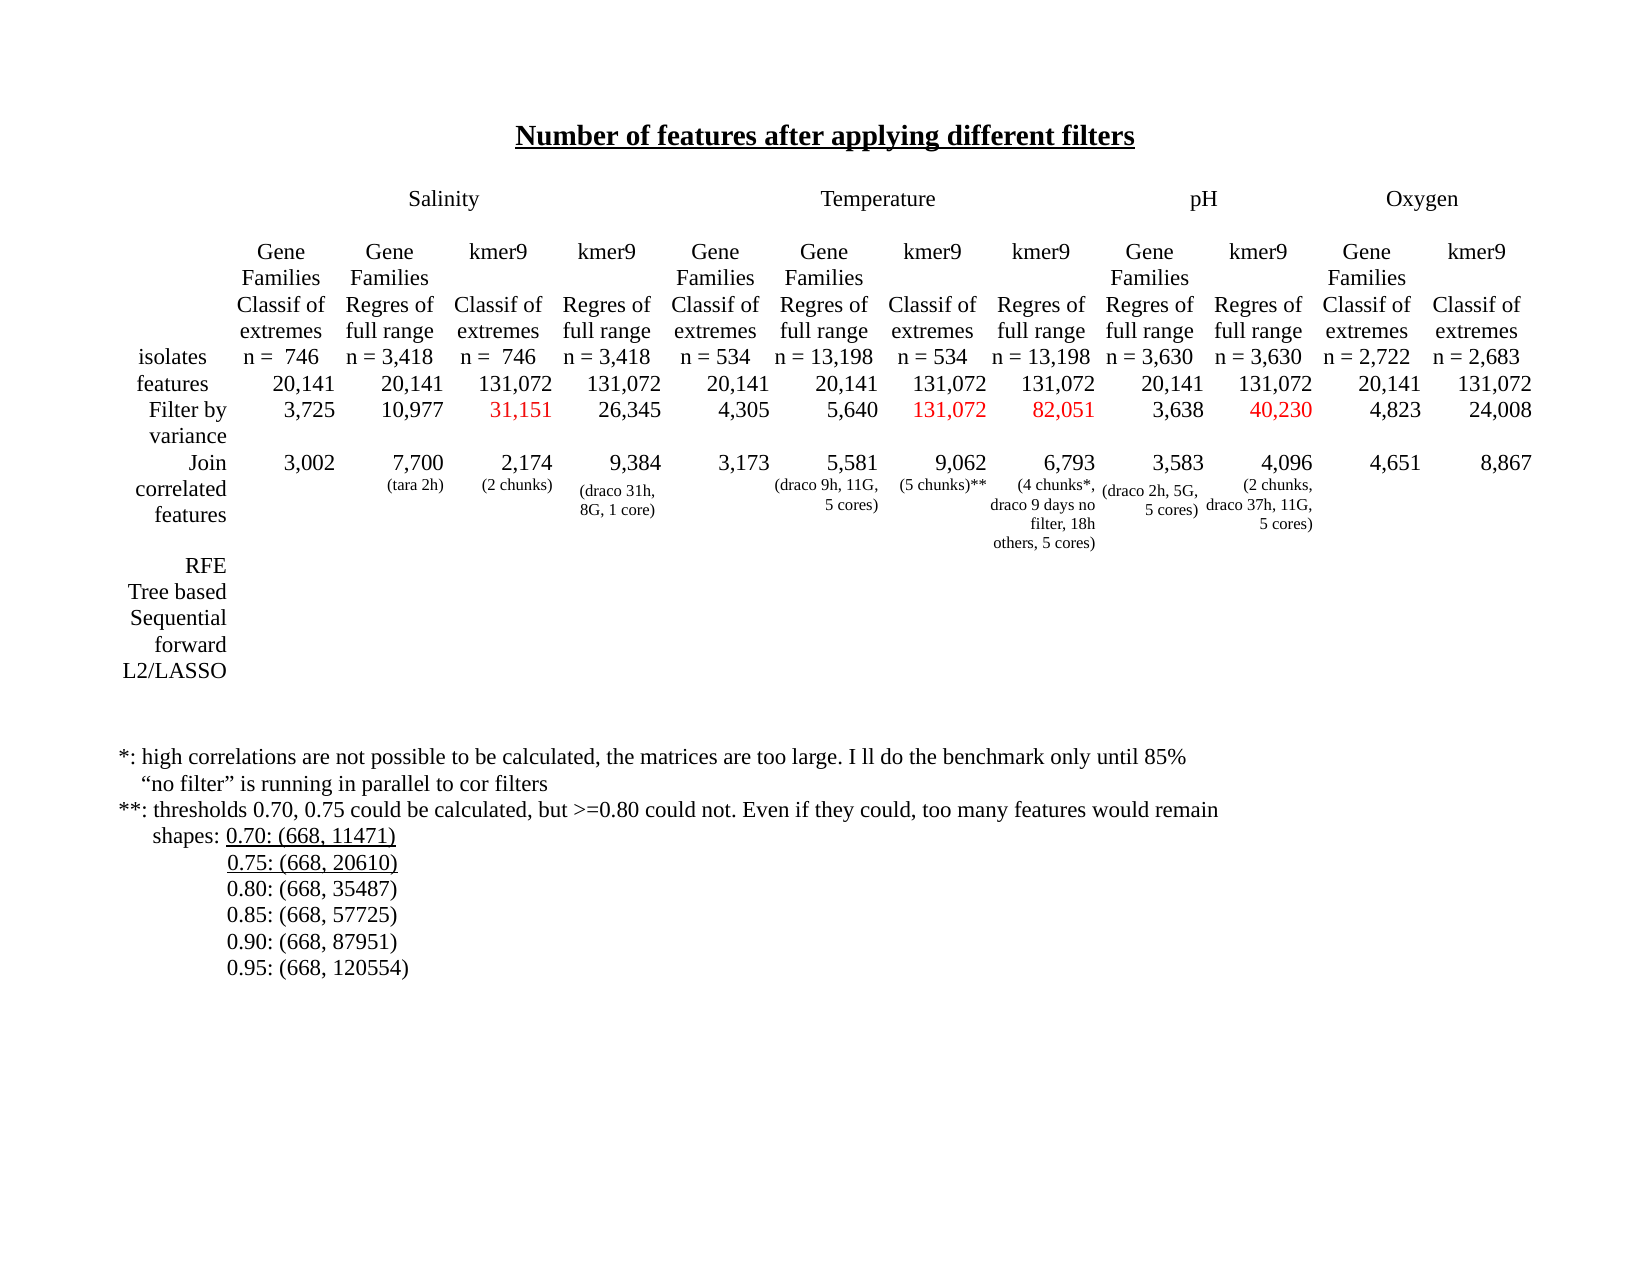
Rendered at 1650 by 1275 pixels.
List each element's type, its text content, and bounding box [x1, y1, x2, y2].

text 0.80: (668, 35487) [118, 875, 1532, 902]
table_cell [1095, 552, 1204, 578]
table_cell 4,096 (2 chunks, draco 37h, 11G, 5 cores) [1204, 449, 1312, 552]
table_cell n = 2,722 [1313, 343, 1421, 370]
table_cell 3,725 [227, 396, 335, 449]
table_cell n = 3,418 [553, 343, 661, 370]
text **: thresholds 0.70, 0.75 could be calculated, but >=0.80 could not. Even if they could, too many features would remain [118, 796, 1532, 822]
table_cell [661, 684, 769, 710]
table_cell Regres of full range [770, 291, 878, 343]
table_cell [335, 684, 444, 710]
table_cell n = 13,198 [987, 343, 1095, 370]
table_cell RFE [118, 552, 227, 578]
table_cell kmer9 [553, 238, 661, 291]
table_cell [661, 605, 769, 657]
table_cell [444, 684, 552, 710]
table_cell 3,583 (draco 2h, 5G, 5 cores) [1095, 449, 1204, 552]
table_cell 20,141 [335, 370, 444, 396]
table_cell [1421, 578, 1532, 604]
table_cell [1204, 578, 1312, 604]
table_cell [1313, 578, 1421, 604]
table_cell [878, 605, 987, 657]
table_cell features [118, 370, 227, 396]
table_cell Gene Families [1095, 238, 1204, 291]
table_cell 131,072 [553, 370, 661, 396]
table_header Temperature [661, 185, 1095, 238]
table_cell 4,651 [1313, 449, 1421, 552]
text *: high correlations are not possible to be calculated, the matrices are too large. I ll do the benchmark only until 85% [118, 743, 1532, 770]
table_cell 5,640 [770, 396, 878, 449]
table_cell [335, 605, 444, 657]
table_cell 31,151 [444, 396, 552, 449]
table_cell [335, 657, 444, 683]
table_cell [444, 578, 552, 604]
table_cell 82,051 [987, 396, 1095, 449]
text Number of features after applying different filters [118, 118, 1532, 152]
text shapes: 0.70: (668, 11471) [118, 822, 1532, 849]
table_cell 20,141 [1313, 370, 1421, 396]
table_cell 131,072 [878, 396, 987, 449]
table_cell 26,345 [553, 396, 661, 449]
table_cell 4,823 [1313, 396, 1421, 449]
table_cell Gene Families [1313, 238, 1421, 291]
table_cell [1421, 552, 1532, 578]
table_cell 2,174 (2 chunks) [444, 449, 552, 552]
table_cell [227, 605, 335, 657]
table_cell [987, 684, 1095, 710]
table_cell [118, 684, 227, 710]
table_cell Classif of extremes [878, 291, 987, 343]
table_cell [987, 552, 1095, 578]
text 0.95: (668, 120554) [118, 954, 1532, 981]
table_cell [118, 238, 227, 291]
table_cell kmer9 [444, 238, 552, 291]
table_cell Classif of extremes [1421, 291, 1532, 343]
table_cell Regres of full range [987, 291, 1095, 343]
table_cell n = 746 [444, 343, 552, 370]
table_cell [1204, 552, 1312, 578]
table_cell [878, 684, 987, 710]
table_cell Classif of extremes [1313, 291, 1421, 343]
table_cell [335, 578, 444, 604]
table_cell n = 3,630 [1095, 343, 1204, 370]
table_cell 20,141 [1095, 370, 1204, 396]
table_cell [444, 552, 552, 578]
table_cell 131,072 [878, 370, 987, 396]
table_cell [878, 657, 987, 683]
table_cell Gene Families [661, 238, 769, 291]
table_cell 10,977 [335, 396, 444, 449]
table_cell [553, 552, 661, 578]
table_cell n = 534 [878, 343, 987, 370]
table_cell n = 3,630 [1204, 343, 1312, 370]
table_cell 3,173 [661, 449, 769, 552]
table_cell [878, 578, 987, 604]
table_cell Classif of extremes [444, 291, 552, 343]
table_cell 131,072 [987, 370, 1095, 396]
table_cell isolates [118, 343, 227, 370]
table_cell [770, 605, 878, 657]
table_cell 20,141 [227, 370, 335, 396]
text “no filter” is running in parallel to cor filters [118, 770, 1532, 796]
table_cell [987, 657, 1095, 683]
table_header [118, 185, 227, 238]
table_cell [661, 552, 769, 578]
table_cell [770, 578, 878, 604]
table_cell [770, 657, 878, 683]
table_cell [1421, 605, 1532, 657]
table_cell [227, 552, 335, 578]
table_cell 24,008 [1421, 396, 1532, 449]
text 0.90: (668, 87951) [118, 928, 1532, 954]
table_cell [1095, 684, 1204, 710]
table_header Oxygen [1313, 185, 1532, 238]
table_cell [118, 291, 227, 343]
table_cell 3,638 [1095, 396, 1204, 449]
table_cell Gene Families [335, 238, 444, 291]
table_cell kmer9 [1204, 238, 1312, 291]
table_cell [227, 684, 335, 710]
table_cell Sequential forward [118, 605, 227, 657]
table_cell [1095, 657, 1204, 683]
table_cell [227, 657, 335, 683]
table_cell [987, 605, 1095, 657]
table_cell [770, 552, 878, 578]
table_cell n = 13,198 [770, 343, 878, 370]
table_cell [553, 657, 661, 683]
table_cell 7,700 (tara 2h) [335, 449, 444, 552]
table_header Salinity [227, 185, 661, 238]
table_cell 20,141 [770, 370, 878, 396]
table_cell 40,230 [1204, 396, 1312, 449]
table_cell Gene Families [227, 238, 335, 291]
table_cell Regres of full range [553, 291, 661, 343]
table_cell [1313, 552, 1421, 578]
table_cell kmer9 [1421, 238, 1532, 291]
table_cell [770, 684, 878, 710]
table_cell [1095, 605, 1204, 657]
table_cell 131,072 [1204, 370, 1312, 396]
table_cell [1204, 657, 1312, 683]
table_cell [1204, 684, 1312, 710]
table_cell Classif of extremes [661, 291, 769, 343]
table_cell 131,072 [1421, 370, 1532, 396]
table_cell [1421, 684, 1532, 710]
table_cell n = 3,418 [335, 343, 444, 370]
table_cell n = 534 [661, 343, 769, 370]
table_cell kmer9 [878, 238, 987, 291]
table_cell [444, 657, 552, 683]
table_cell [661, 578, 769, 604]
table_cell L2/LASSO [118, 657, 227, 683]
table_cell 20,141 [661, 370, 769, 396]
table_cell [335, 552, 444, 578]
table_header pH [1095, 185, 1312, 238]
table_cell n = 746 [227, 343, 335, 370]
table_cell [553, 684, 661, 710]
table_cell [1313, 684, 1421, 710]
table_cell 5,581 (draco 9h, 11G, 5 cores) [770, 449, 878, 552]
table_cell Join correlated features [118, 449, 227, 552]
table_cell [1421, 657, 1532, 683]
table_cell Gene Families [770, 238, 878, 291]
table_cell 131,072 [444, 370, 552, 396]
table_cell [987, 578, 1095, 604]
table_cell [553, 578, 661, 604]
table_cell [1313, 657, 1421, 683]
table_cell [227, 578, 335, 604]
table_cell [1313, 605, 1421, 657]
table_cell n = 2,683 [1421, 343, 1532, 370]
table_cell Tree based [118, 578, 227, 604]
table_cell 6,793 (4 chunks*, draco 9 days no filter, 18h others, 5 cores) [987, 449, 1095, 552]
text 0.85: (668, 57725) [118, 902, 1532, 928]
table_cell 3,002 [227, 449, 335, 552]
table_cell 4,305 [661, 396, 769, 449]
table_cell [1204, 605, 1312, 657]
table_cell Regres of full range [1204, 291, 1312, 343]
table_cell [553, 605, 661, 657]
table_cell Regres of full range [335, 291, 444, 343]
table_cell Regres of full range [1095, 291, 1204, 343]
table_cell [661, 657, 769, 683]
table_cell Classif of extremes [227, 291, 335, 343]
table_cell 9,384 (draco 31h, 8G, 1 core) [553, 449, 661, 552]
table_cell Filter by variance [118, 396, 227, 449]
table_cell kmer9 [987, 238, 1095, 291]
table_cell 9,062 (5 chunks)** [878, 449, 987, 552]
table_cell 8,867 [1421, 449, 1532, 552]
table_cell [444, 605, 552, 657]
text 0.75: (668, 20610) [118, 849, 1532, 875]
table_cell [1095, 578, 1204, 604]
table_cell [878, 552, 987, 578]
